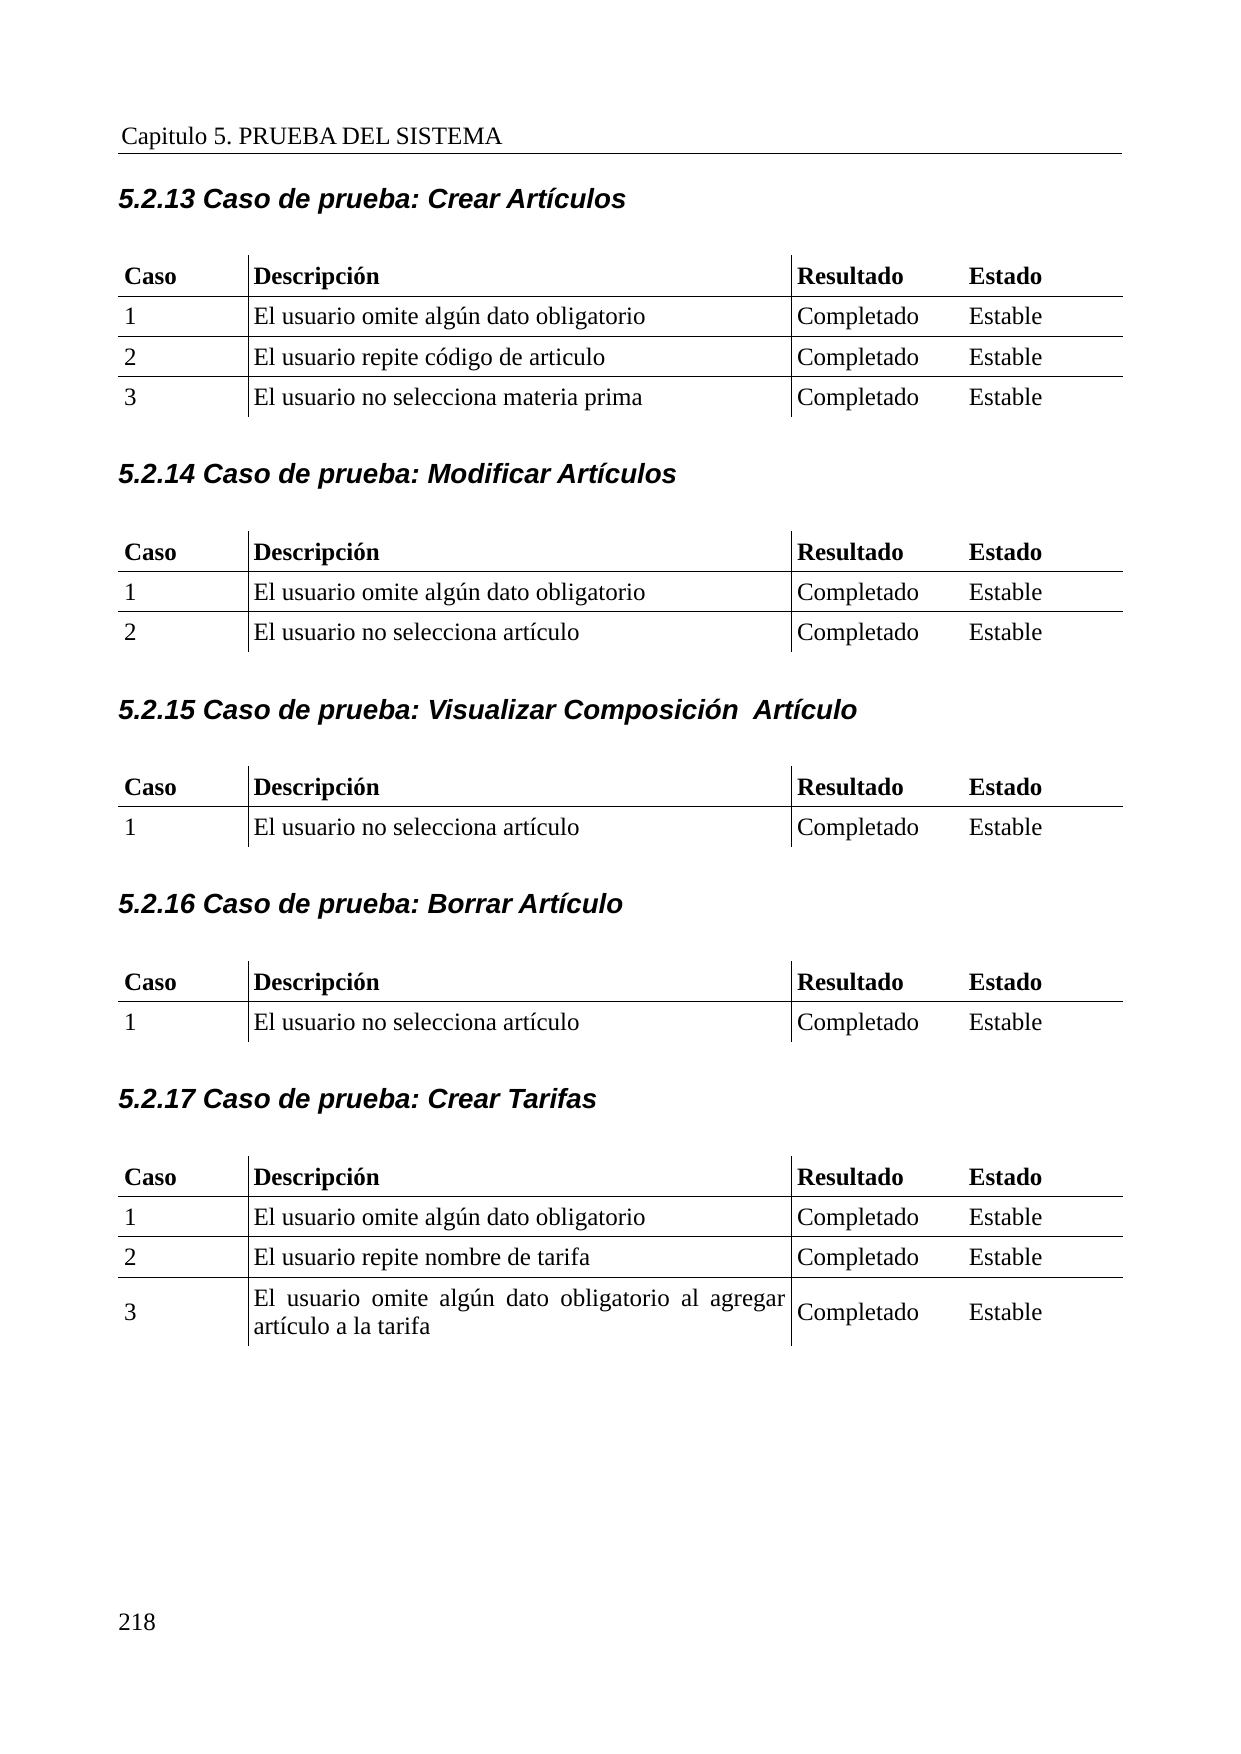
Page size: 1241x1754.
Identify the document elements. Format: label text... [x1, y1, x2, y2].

table_header Caso [118, 961, 248, 1001]
table_header Resultado [792, 1156, 963, 1196]
table_cell Completado [792, 807, 963, 847]
table_cell 2 [118, 612, 248, 652]
table_header Descripción [249, 1156, 791, 1196]
table_cell El usuario omite algún dato obligatorio [249, 1197, 791, 1236]
table_header Descripción [249, 531, 791, 571]
table_header Resultado [792, 961, 963, 1001]
table_header Descripción [249, 766, 791, 806]
table_cell Completado [792, 1002, 963, 1042]
table_header Resultado [792, 766, 963, 806]
table_cell 1 [118, 572, 248, 611]
table_header Caso [118, 531, 248, 571]
table_header Resultado [792, 255, 963, 296]
table_cell El usuario no selecciona materia prima [249, 377, 791, 417]
subtitle 5.2.15 Caso de prueba: Visualizar Composición Artículo [118, 693, 1122, 725]
subtitle 5.2.14 Caso de prueba: Modificar Artículos [118, 458, 1122, 490]
table_cell Estable [963, 297, 1123, 336]
table_header Descripción [249, 961, 791, 1001]
table_header Estado [963, 255, 1123, 296]
table_cell Estable [963, 1278, 1123, 1346]
table_header Caso [118, 255, 248, 296]
table_cell Estable [963, 1002, 1123, 1042]
table_header Estado [963, 766, 1123, 806]
table_cell 1 [118, 1002, 248, 1042]
table_cell 2 [118, 1237, 248, 1277]
table_header Estado [963, 961, 1123, 1001]
table_cell 3 [118, 1278, 248, 1346]
table_cell Estable [963, 337, 1123, 376]
table_cell Completado [792, 1237, 963, 1277]
subtitle 5.2.13 Caso de prueba: Crear Artículos [118, 182, 1122, 214]
table_cell 1 [118, 1197, 248, 1236]
table_cell Completado [792, 377, 963, 417]
table_cell El usuario omite algún dato obligatorio [249, 297, 791, 336]
subtitle 5.2.16 Caso de prueba: Borrar Artículo [118, 888, 1122, 920]
table_cell El usuario no selecciona artículo [249, 807, 791, 847]
table_cell Estable [963, 1237, 1123, 1277]
table_cell 1 [118, 297, 248, 336]
table_cell El usuario repite código de articulo [249, 337, 791, 376]
table_cell El usuario no selecciona artículo [249, 612, 791, 652]
table_cell 2 [118, 337, 248, 376]
table_cell Completado [792, 297, 963, 336]
table_cell Estable [963, 807, 1123, 847]
table_cell El usuario omite algún dato obligatorio [249, 572, 791, 611]
table_header Estado [963, 1156, 1123, 1196]
table_cell Completado [792, 1197, 963, 1236]
table_cell 1 [118, 807, 248, 847]
table_cell Completado [792, 612, 963, 652]
table_cell Completado [792, 337, 963, 376]
table_header Resultado [792, 531, 963, 571]
subtitle 5.2.17 Caso de prueba: Crear Tarifas [118, 1083, 1122, 1115]
table_cell Estable [963, 377, 1123, 417]
table_header Descripción [249, 255, 791, 296]
table_header Caso [118, 1156, 248, 1196]
table_cell El usuario omite algún dato obligatorio al agregar artículo a la tarifa [249, 1278, 791, 1346]
table_cell Completado [792, 1278, 963, 1346]
table_cell 3 [118, 377, 248, 417]
table_header Caso [118, 766, 248, 806]
table_header Estado [963, 531, 1123, 571]
table_cell Estable [963, 1197, 1123, 1236]
table_cell Completado [792, 572, 963, 611]
table_cell Estable [963, 572, 1123, 611]
table_cell El usuario repite nombre de tarifa [249, 1237, 791, 1277]
table_cell Estable [963, 612, 1123, 652]
table_cell El usuario no selecciona artículo [249, 1002, 791, 1042]
